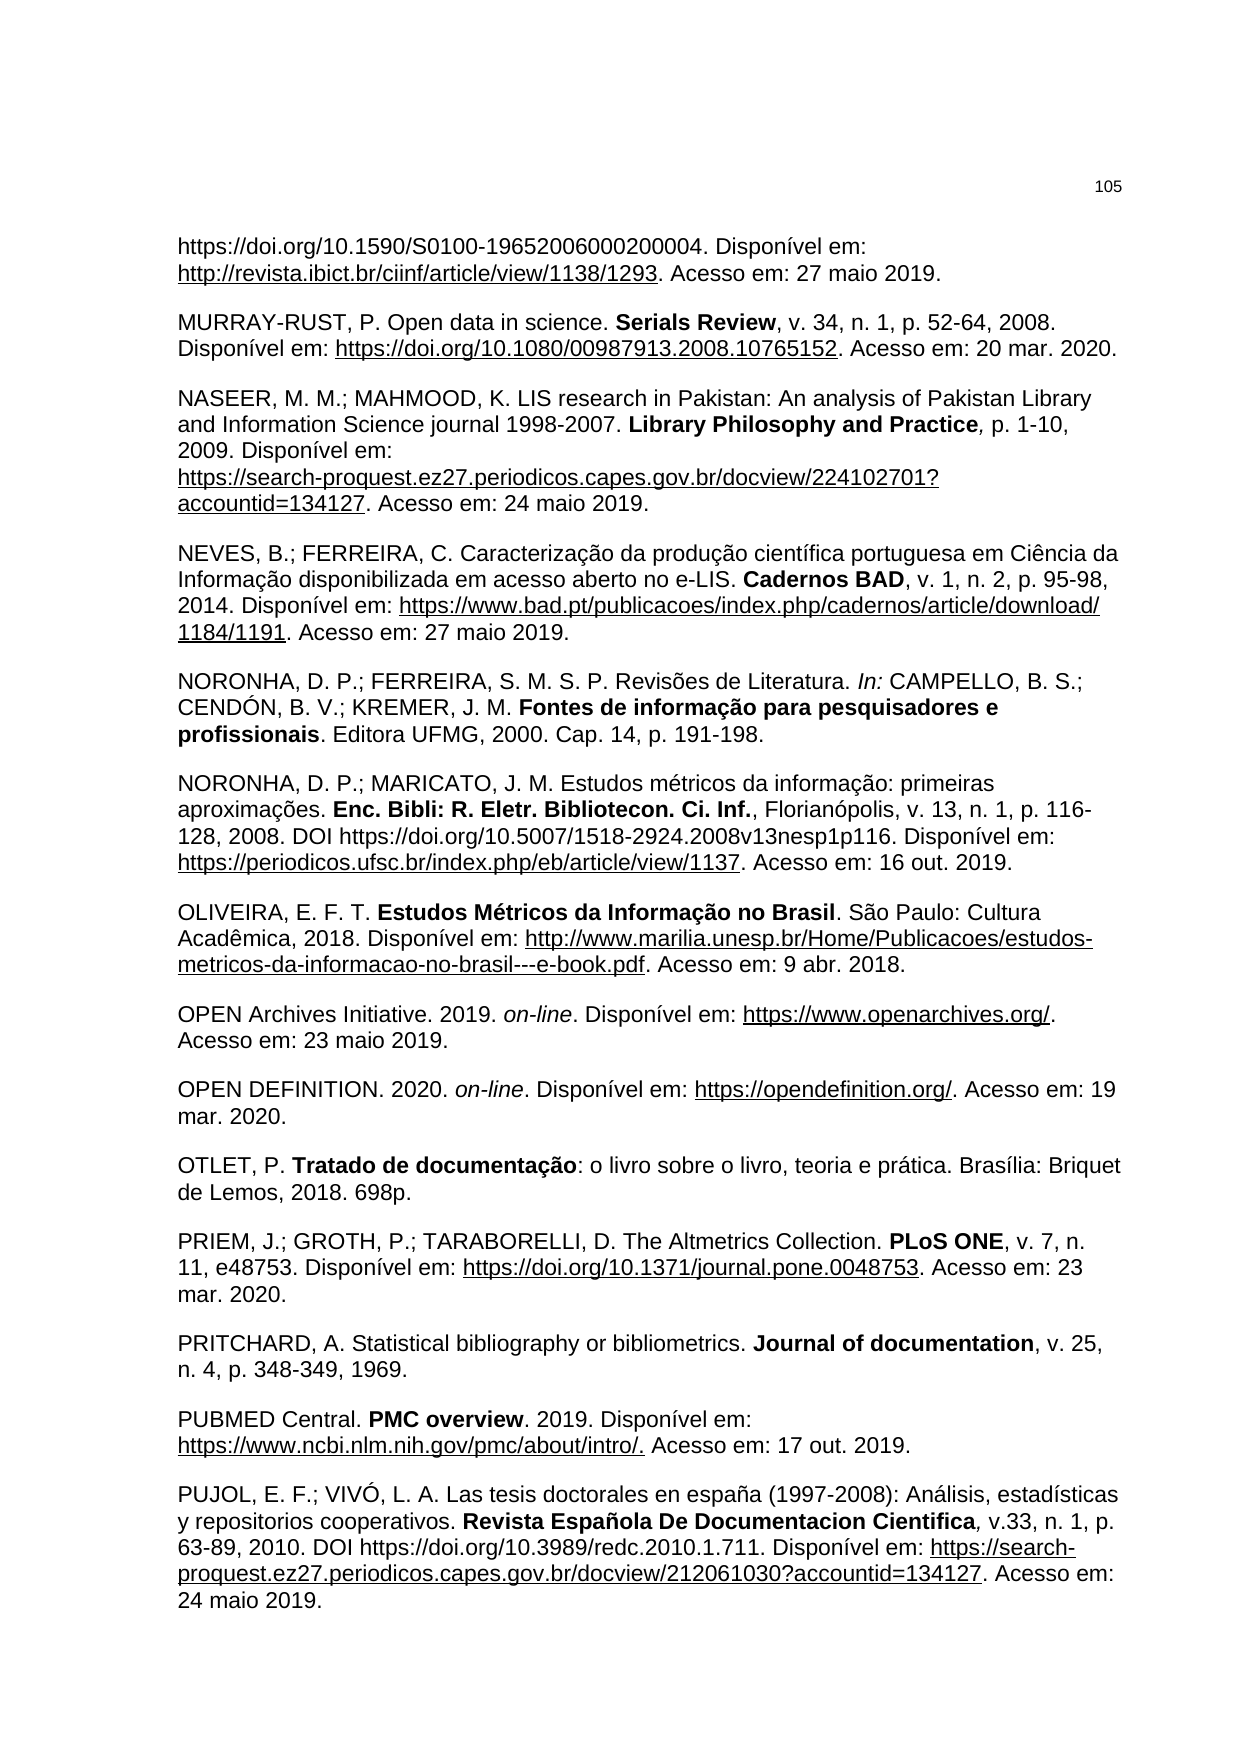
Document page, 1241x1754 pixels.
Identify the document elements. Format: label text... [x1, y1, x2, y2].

text PUBMED Central. PMC overview. 2019. Disponível em: https://www.ncbi.nlm.nih.gov/pmc/about/intro/. Acesso em: 17 out. 2019. [177, 1406, 1122, 1458]
text https://doi.org/10.1590/S0100-19652006000200004. Disponível em: http://revista.ibict.br/ciinf/article/view/1138/1293. Acesso em: 27 maio 2019. [177, 233, 1122, 286]
text OPEN Archives Initiative. 2019. on-line. Disponível em: https://www.openarchives.org/. Acesso em: 23 maio 2019. [177, 1001, 1122, 1053]
text OTLET, P. Tratado de documentação: o livro sobre o livro, teoria e prática. Brasília: Briquet de Lemos, 2018. 698p. [177, 1152, 1122, 1205]
text OLIVEIRA, E. F. T. Estudos Métricos da Informação no Brasil. São Paulo: Cultura Acadêmica, 2018. Disponível em: http://www.marilia.unesp.br/Home/Publicacoes/estudos-metricos-da-informacao-no-brasil---e-book.pdf. Acesso em: 9 abr. 2018. [177, 898, 1122, 978]
text PUJOL, E. F.; VIVÓ, L. A. Las tesis doctorales en españa (1997-2008): Análisis, estadísticas y repositorios cooperativos. Revista Española De Documentacion Cientifica, v.33, n. 1, p. 63-89, 2010. DOI https://doi.org/10.3989/redc.2010.1.711. Disponível em: https://search-proquest.ez27.periodicos.capes.gov.br/docview/212061030?accountid=134127. Acesso em: 24 maio 2019. [177, 1481, 1122, 1613]
text NORONHA, D. P.; FERREIRA, S. M. S. P. Revisões de Literatura. In: CAMPELLO, B. S.; CENDÓN, B. V.; KREMER, J. M. Fontes de informação para pesquisadores e profissionais. Editora UFMG, 2000. Cap. 14, p. 191-198. [177, 668, 1122, 747]
text PRITCHARD, A. Statistical bibliography or bibliometrics. Journal of documentation, v. 25, n. 4, p. 348-349, 1969. [177, 1330, 1122, 1383]
text NEVES, B.; FERREIRA, C. Caracterização da produção científica portuguesa em Ciência da Informação disponibilizada em acesso aberto no e-LIS. Cadernos BAD, v. 1, n. 2, p. 95-98, 2014. Disponível em: https://www.bad.pt/publicacoes/index.php/cadernos/article/download/1184/1191. Acesso em: 27 maio 2019. [177, 539, 1122, 645]
text NASEER, M. M.; MAHMOOD, K. LIS research in Pakistan: An analysis of Pakistan Library and Information Science journal 1998-2007. Library Philosophy and Practice, p. 1-10, 2009. Disponível em: https://search-proquest.ez27.periodicos.capes.gov.br/docview/224102701?accountid=134127. Acesso em: 24 maio 2019. [177, 385, 1122, 517]
text OPEN DEFINITION. 2020. on-line. Disponível em: https://opendefinition.org/. Acesso em: 19 mar. 2020. [177, 1076, 1122, 1129]
text NORONHA, D. P.; MARICATO, J. M. Estudos métricos da informação: primeiras aproximações. Enc. Bibli: R. Eletr. Bibliotecon. Ci. Inf., Florianópolis, v. 13, n. 1, p. 116-128, 2008. DOI https://doi.org/10.5007/1518-2924.2008v13nesp1p116. Disponível em: https://periodicos.ufsc.br/index.php/eb/article/view/1137. Acesso em: 16 out. 2019. [177, 770, 1122, 876]
text PRIEM, J.; GROTH, P.; TARABORELLI, D. The Altmetrics Collection. PLoS ONE, v. 7, n. 11, e48753. Disponível em: https://doi.org/10.1371/journal.pone.0048753. Acesso em: 23 mar. 2020. [177, 1228, 1122, 1307]
text MURRAY-RUST, P. Open data in science. Serials Review, v. 34, n. 1, p. 52-64, 2008. Disponível em: https://doi.org/10.1080/00987913.2008.10765152. Acesso em: 20 mar. 2020. [177, 309, 1122, 362]
